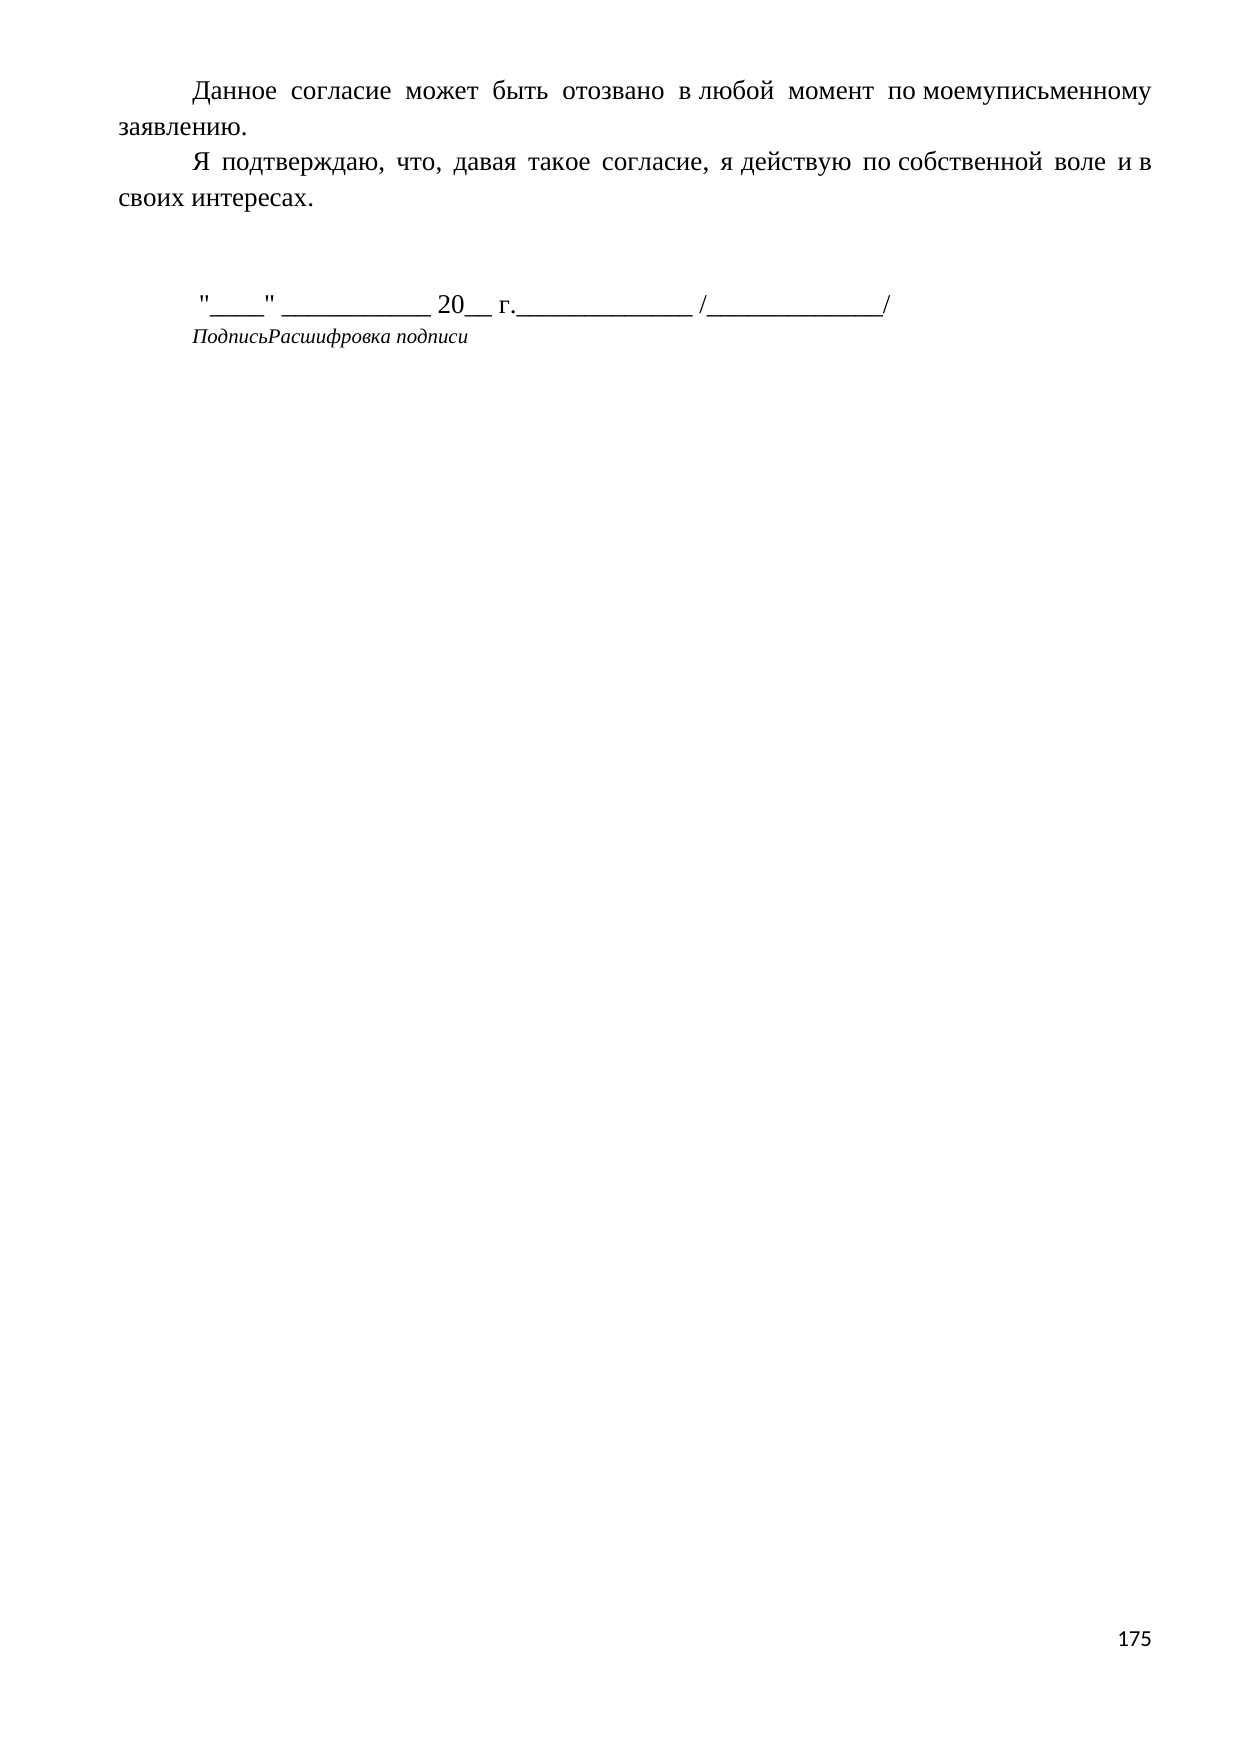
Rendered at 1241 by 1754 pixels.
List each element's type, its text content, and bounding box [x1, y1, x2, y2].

text Я подтверждаю, что, давая такое согласие, я действую по собственной воле и в своих интересах. [118, 145, 1152, 212]
text ПодписьРасшифровка подписи [118, 324, 1152, 348]
text Данное согласие может быть отозвано в любой момент по моемуписьменному заявлению. [118, 74, 1152, 141]
text "____" ___________ 20__ г._____________ /_____________/ [118, 288, 1152, 319]
